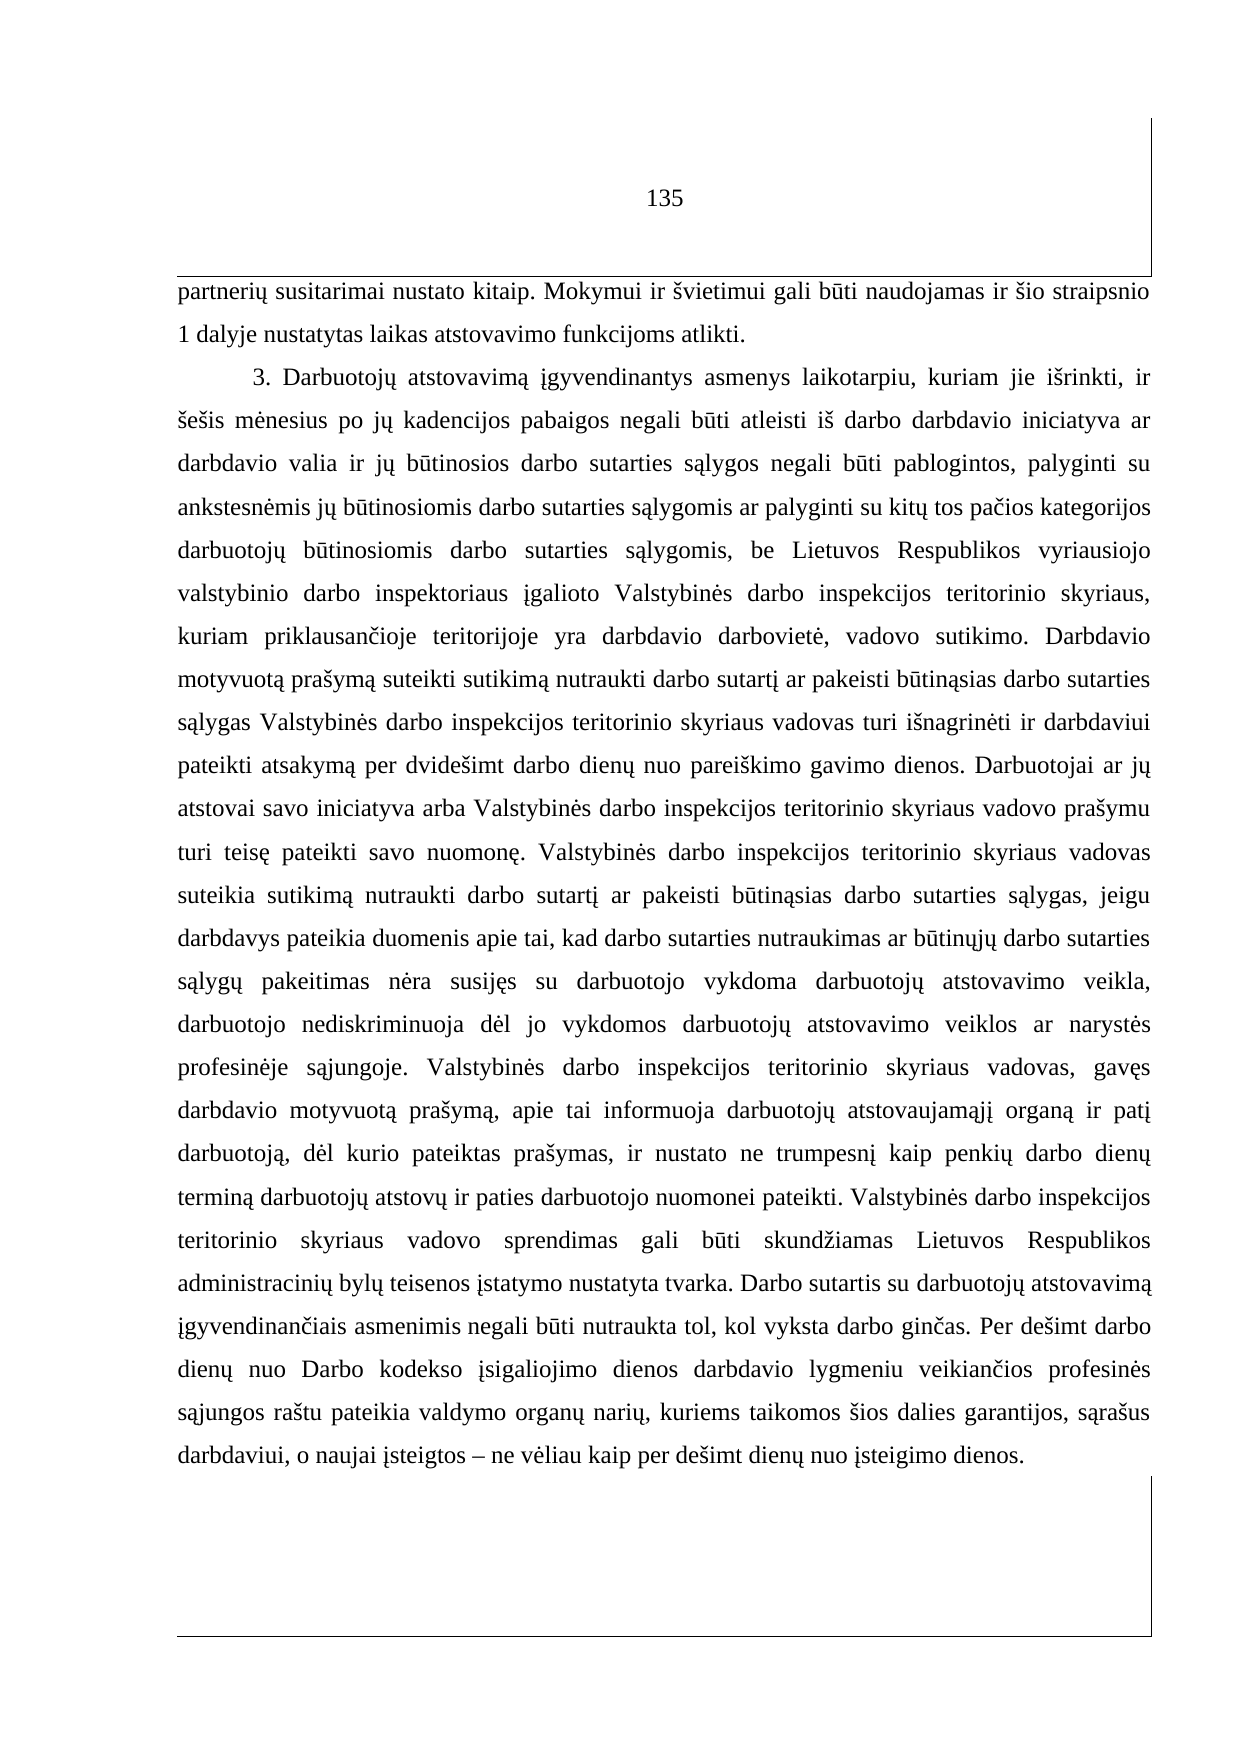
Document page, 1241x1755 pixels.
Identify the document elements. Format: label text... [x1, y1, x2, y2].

text 3. Darbuotojų atstovavimą įgyvendinantys asmenys laikotarpiu, kuriam jie išrinkti, ir šešis mėnesius po jų kadencijos pabaigos negali būti atleisti iš darbo darbdavio iniciatyva ar darbdavio valia ir jų būtinosios darbo sutarties sąlygos negali būti pablogintos, palyginti su ankstesnėmis jų būtinosiomis darbo sutarties sąlygomis ar palyginti su kitų tos pačios kategorijos darbuotojų būtinosiomis darbo sutarties sąlygomis, be Lietuvos Respublikos vyriausiojo valstybinio darbo inspektoriaus įgalioto Valstybinės darbo inspekcijos teritorinio skyriaus, kuriam priklausančioje teritorijoje yra darbdavio darbovietė, vadovo sutikimo. Darbdavio motyvuotą prašymą suteikti sutikimą nutraukti darbo sutartį ar pakeisti būtinąsias darbo sutarties sąlygas Valstybinės darbo inspekcijos teritorinio skyriaus vadovas turi išnagrinėti ir darbdaviui pateikti atsakymą per dvidešimt darbo dienų nuo pareiškimo gavimo dienos. Darbuotojai ar jų atstovai savo iniciatyva arba Valstybinės darbo inspekcijos teritorinio skyriaus vadovo prašymu turi teisę pateikti savo nuomonę. Valstybinės darbo inspekcijos teritorinio skyriaus vadovas suteikia sutikimą nutraukti darbo sutartį ar pakeisti būtinąsias darbo sutarties sąlygas, jeigu darbdavys pateikia duomenis apie tai, kad darbo sutarties nutraukimas ar būtinųjų darbo sutarties sąlygų pakeitimas nėra susijęs su darbuotojo vykdoma darbuotojų atstovavimo veikla, darbuotojo nediskriminuoja dėl jo vykdomos darbuotojų atstovavimo veiklos ar narystės profesinėje sąjungoje. Valstybinės darbo inspekcijos teritorinio skyriaus vadovas, gavęs darbdavio motyvuotą prašymą, apie tai informuoja darbuotojų atstovaujamąjį organą ir patį darbuotoją, dėl kurio pateiktas prašymas, ir nustato ne trumpesnį kaip penkių darbo dienų terminą darbuotojų atstovų ir paties darbuotojo nuomonei pateikti. Valstybinės darbo inspekcijos teritorinio skyriaus vadovo sprendimas gali būti skundžiamas Lietuvos Respublikos administracinių bylų teisenos įstatymo nustatyta tvarka. Darbo sutartis su darbuotojų atstovavimą įgyvendinančiais asmenimis negali būti nutraukta tol, kol vyksta darbo ginčas. Per dešimt darbo dienų nuo Darbo kodekso įsigaliojimo dienos darbdavio lygmeniu veikiančios profesinės sąjungos raštu pateikia valdymo organų narių, kuriems taikomos šios dalies garantijos, sąrašus darbdaviui, o naujai įsteigtos – ne vėliau kaip per dešimt dienų nuo įsteigimo dienos. [177, 362, 1152, 1469]
text partnerių susitarimai nustato kitaip. Mokymui ir švietimui gali būti naudojamas ir šio straipsnio 1 dalyje nustatytas laikas atstovavimo funkcijoms atlikti. [177, 276, 1152, 348]
